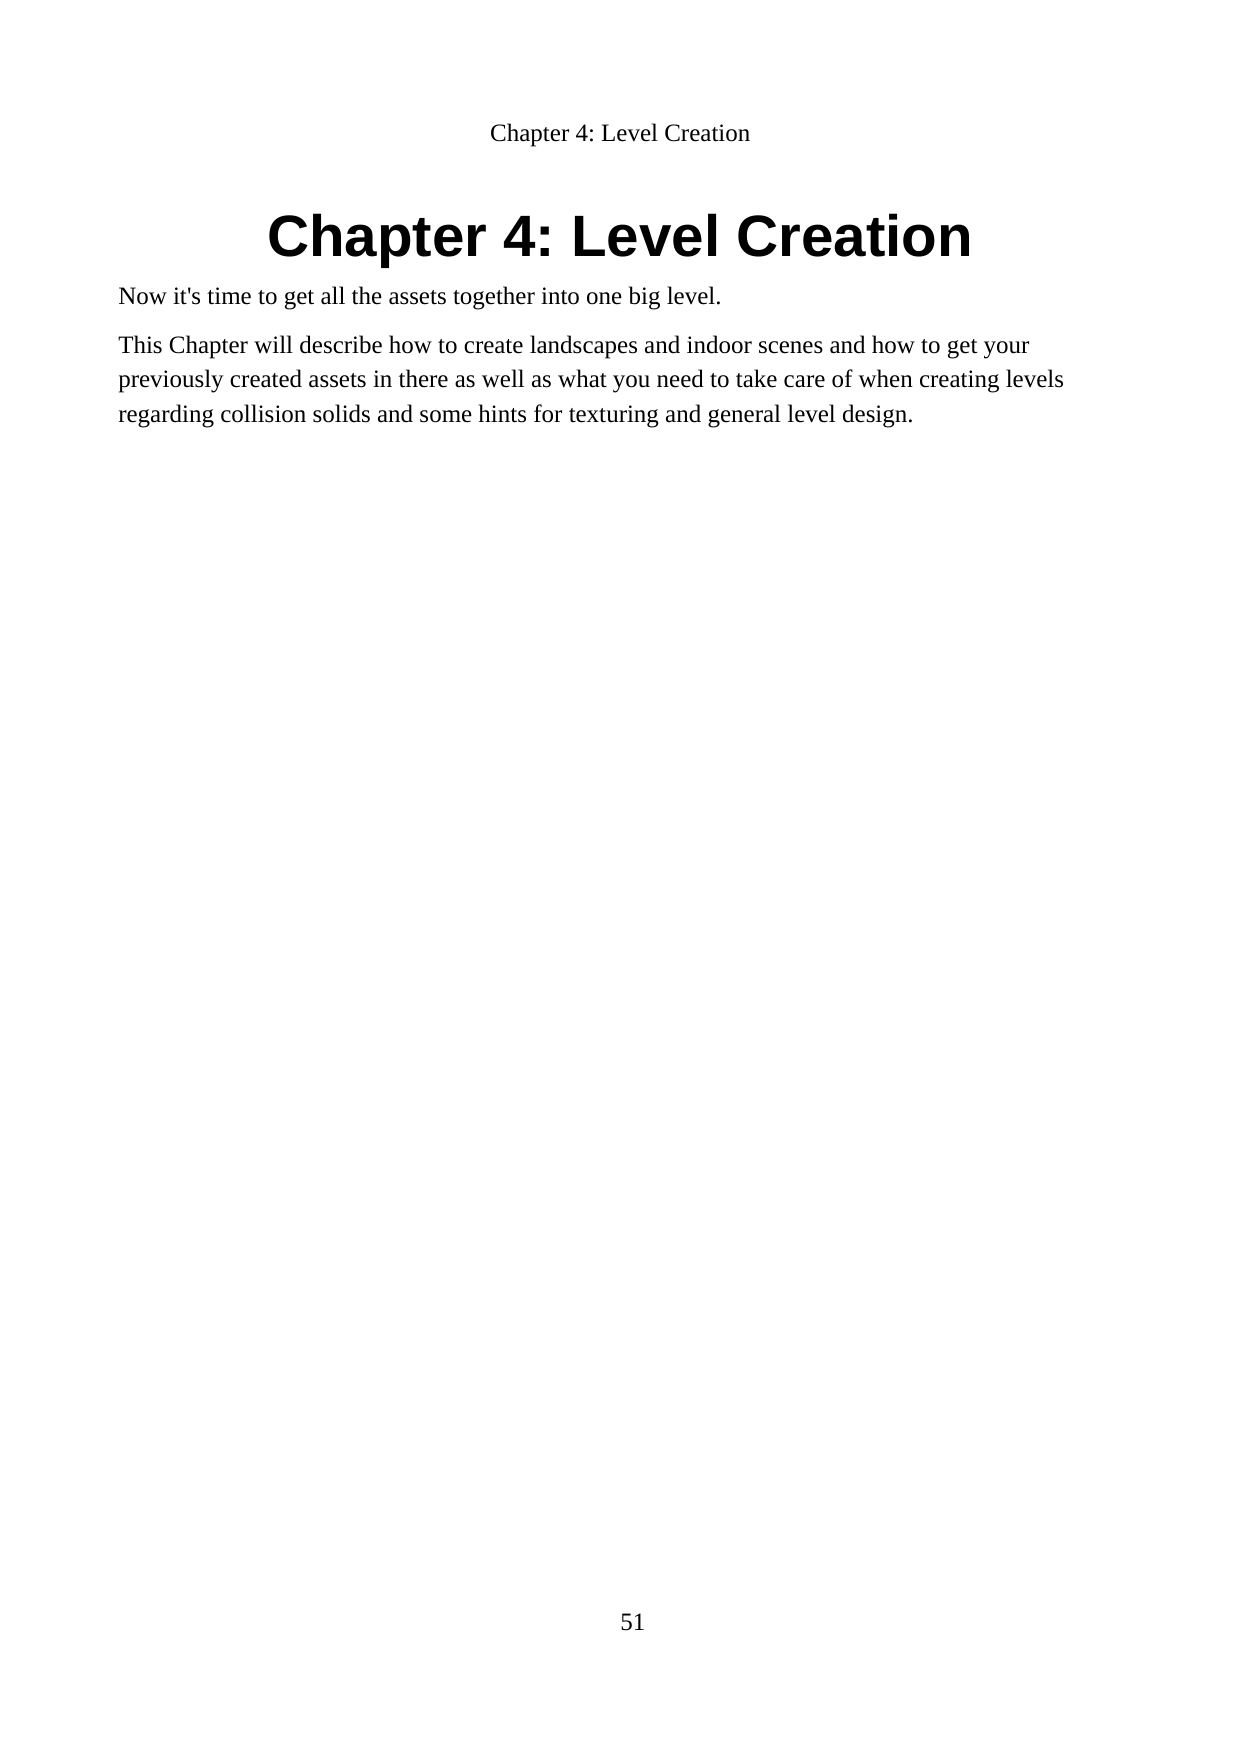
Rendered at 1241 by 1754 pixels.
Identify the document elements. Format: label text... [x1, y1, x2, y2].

text Now it's time to get all the assets together into one big level. [118, 281, 1122, 310]
subtitle Chapter 4: Level Creation [118, 201, 1122, 268]
text This Chapter will describe how to create landscapes and indoor scenes and how to get your previously created assets in there as well as what you need to take care of when creating levels regarding collision solids and some hints for texturing and general level design. [118, 330, 1122, 428]
